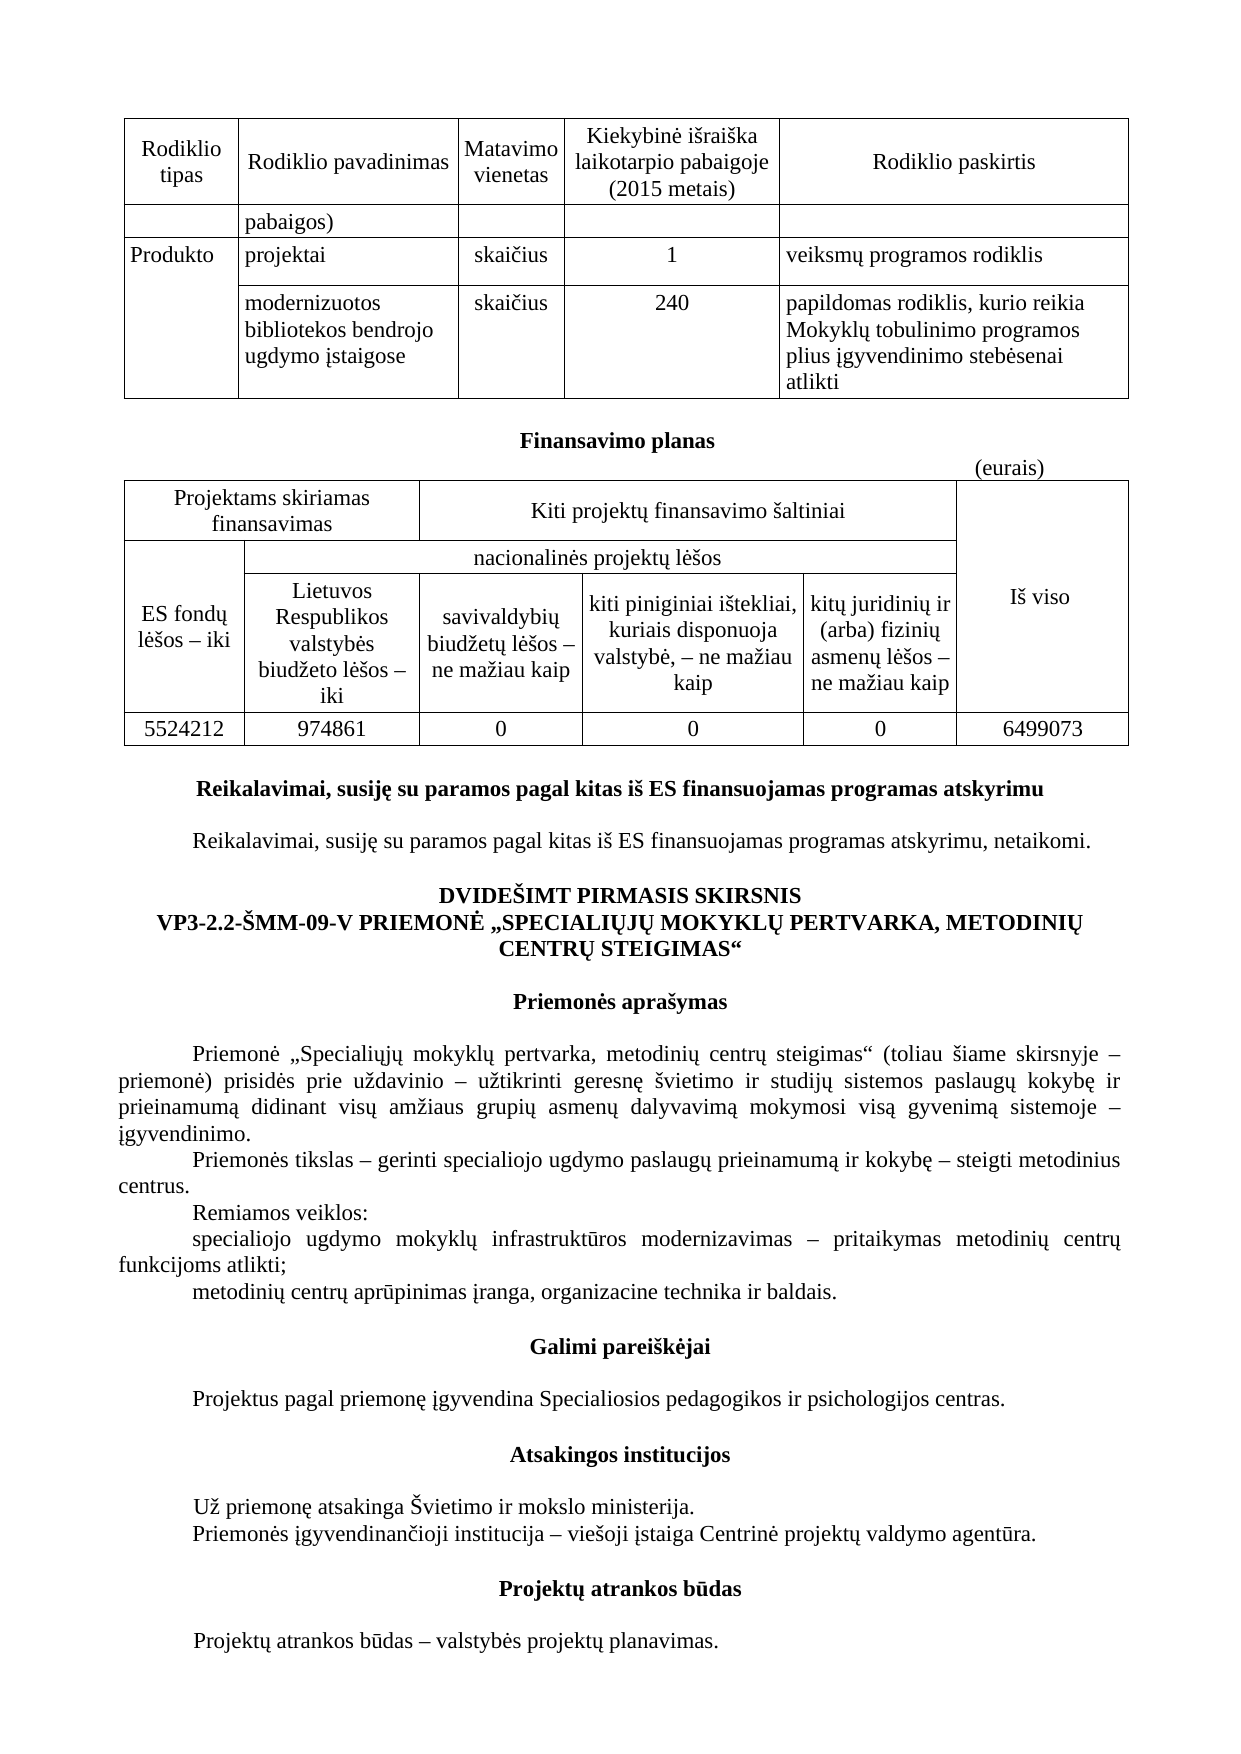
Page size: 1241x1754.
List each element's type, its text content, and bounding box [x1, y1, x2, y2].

text Priemonė „Specialiųjų mokyklų pertvarka, metodinių centrų steigimas“ (toliau šiame skirsnyje – priemonė) prisidės prie uždavinio – užtikrinti geresnę švietimo ir studijų sistemos paslaugų kokybę ir prieinamumą didinant visų amžiaus grupių asmenų dalyvavimą mokymosi visą gyvenimą sistemoje – įgyvendinimo. [118, 1041, 1122, 1146]
table_cell 6499073 [957, 713, 1128, 745]
table_header Rodiklio paskirtis [780, 119, 1128, 204]
table_header Rodiklio tipas [125, 119, 238, 204]
text Remiamos veiklos: [118, 1199, 1122, 1225]
text Projektus pagal priemonę įgyvendina Specialiosios pedagogikos ir psichologijos centras. [118, 1386, 1122, 1412]
text Priemonės įgyvendinančioji institucija – viešoji įstaiga Centrinė projektų valdymo agentūra. [118, 1520, 1122, 1546]
table_cell 974861 [245, 713, 419, 745]
table_cell savivaldybių biudžetų lėšos – ne mažiau kaip [420, 574, 582, 712]
table_header Projektams skiriamas finansavimas [125, 481, 419, 540]
text Priemonės aprašymas [118, 988, 1122, 1014]
table_cell 5524212 [125, 713, 244, 745]
table_cell 0 [583, 713, 803, 745]
table_cell nacionalinės projektų lėšos [245, 541, 956, 573]
table_cell veiksmų programos rodiklis [780, 238, 1128, 285]
table_cell ES fondų lėšos – iki [125, 541, 244, 712]
text (eurais) [974, 454, 1122, 480]
table_cell 240 [565, 286, 779, 398]
table_cell [459, 205, 564, 237]
table_cell kiti piniginiai ištekliai, kuriais disponuoja valstybė, – ne mažiau kaip [583, 574, 803, 712]
table_cell [565, 205, 779, 237]
text specialiojo ugdymo mokyklų infrastruktūros modernizavimas – pritaikymas metodinių centrų funkcijoms atlikti; [118, 1225, 1122, 1278]
text DVIDEŠIMT PIRMASIS SKIRSNIS [118, 882, 1122, 909]
table_cell projektai [239, 238, 458, 285]
table_header Rodiklio pavadinimas [239, 119, 458, 204]
text Projektų atrankos būdas – valstybės projektų planavimas. [156, 1627, 1122, 1654]
table_cell [125, 205, 238, 237]
table_cell modernizuotos bibliotekos bendrojo ugdymo įstaigose [239, 286, 458, 398]
table_cell skaičius [459, 286, 564, 398]
table_cell kitų juridinių ir (arba) fizinių asmenų lėšos – ne mažiau kaip [804, 574, 956, 712]
table_cell 1 [565, 238, 779, 285]
table_header Kiekybinė išraiška laikotarpio pabaigoje (2015 metais) [565, 119, 779, 204]
text Projektų atrankos būdas [118, 1575, 1122, 1601]
text Atsakingos institucijos [118, 1441, 1122, 1467]
text metodinių centrų aprūpinimas įranga, organizacine technika ir baldais. [118, 1278, 1122, 1304]
text Priemonės tikslas – gerinti specialiojo ugdymo paslaugų prieinamumą ir kokybę – steigti metodinius centrus. [118, 1146, 1122, 1199]
table_cell skaičius [459, 238, 564, 285]
table_header Kiti projektų finansavimo šaltiniai [420, 481, 956, 540]
table_header Matavimo vienetas [459, 119, 564, 204]
text VP3-2.2-ŠMM-09-V PRIEMONĖ „SPECIALIŲJŲ MOKYKLŲ PERTVARKA, METODINIŲ CENTRŲ STEIGIMAS“ [118, 909, 1122, 961]
table_cell pabaigos) [239, 205, 458, 237]
table_cell Produkto [125, 238, 238, 398]
text Reikalavimai, susiję su paramos pagal kitas iš ES finansuojamas programas atskyrimu [118, 774, 1122, 801]
table_cell 0 [420, 713, 582, 745]
table_cell Lietuvos Respublikos valstybės biudžeto lėšos – iki [245, 574, 419, 712]
text Už priemonę atsakinga Švietimo ir mokslo ministerija. [118, 1493, 1122, 1520]
text Reikalavimai, susiję su paramos pagal kitas iš ES finansuojamas programas atskyrimu, netaikomi. [118, 827, 1122, 854]
table_cell [780, 205, 1128, 237]
table_header Iš viso [957, 481, 1128, 712]
text Finansavimo planas [118, 427, 1122, 454]
table_cell papildomas rodiklis, kurio reikia Mokyklų tobulinimo programos plius įgyvendinimo stebėsenai atlikti [780, 286, 1128, 398]
text Galimi pareiškėjai [118, 1333, 1122, 1359]
table_cell 0 [804, 713, 956, 745]
